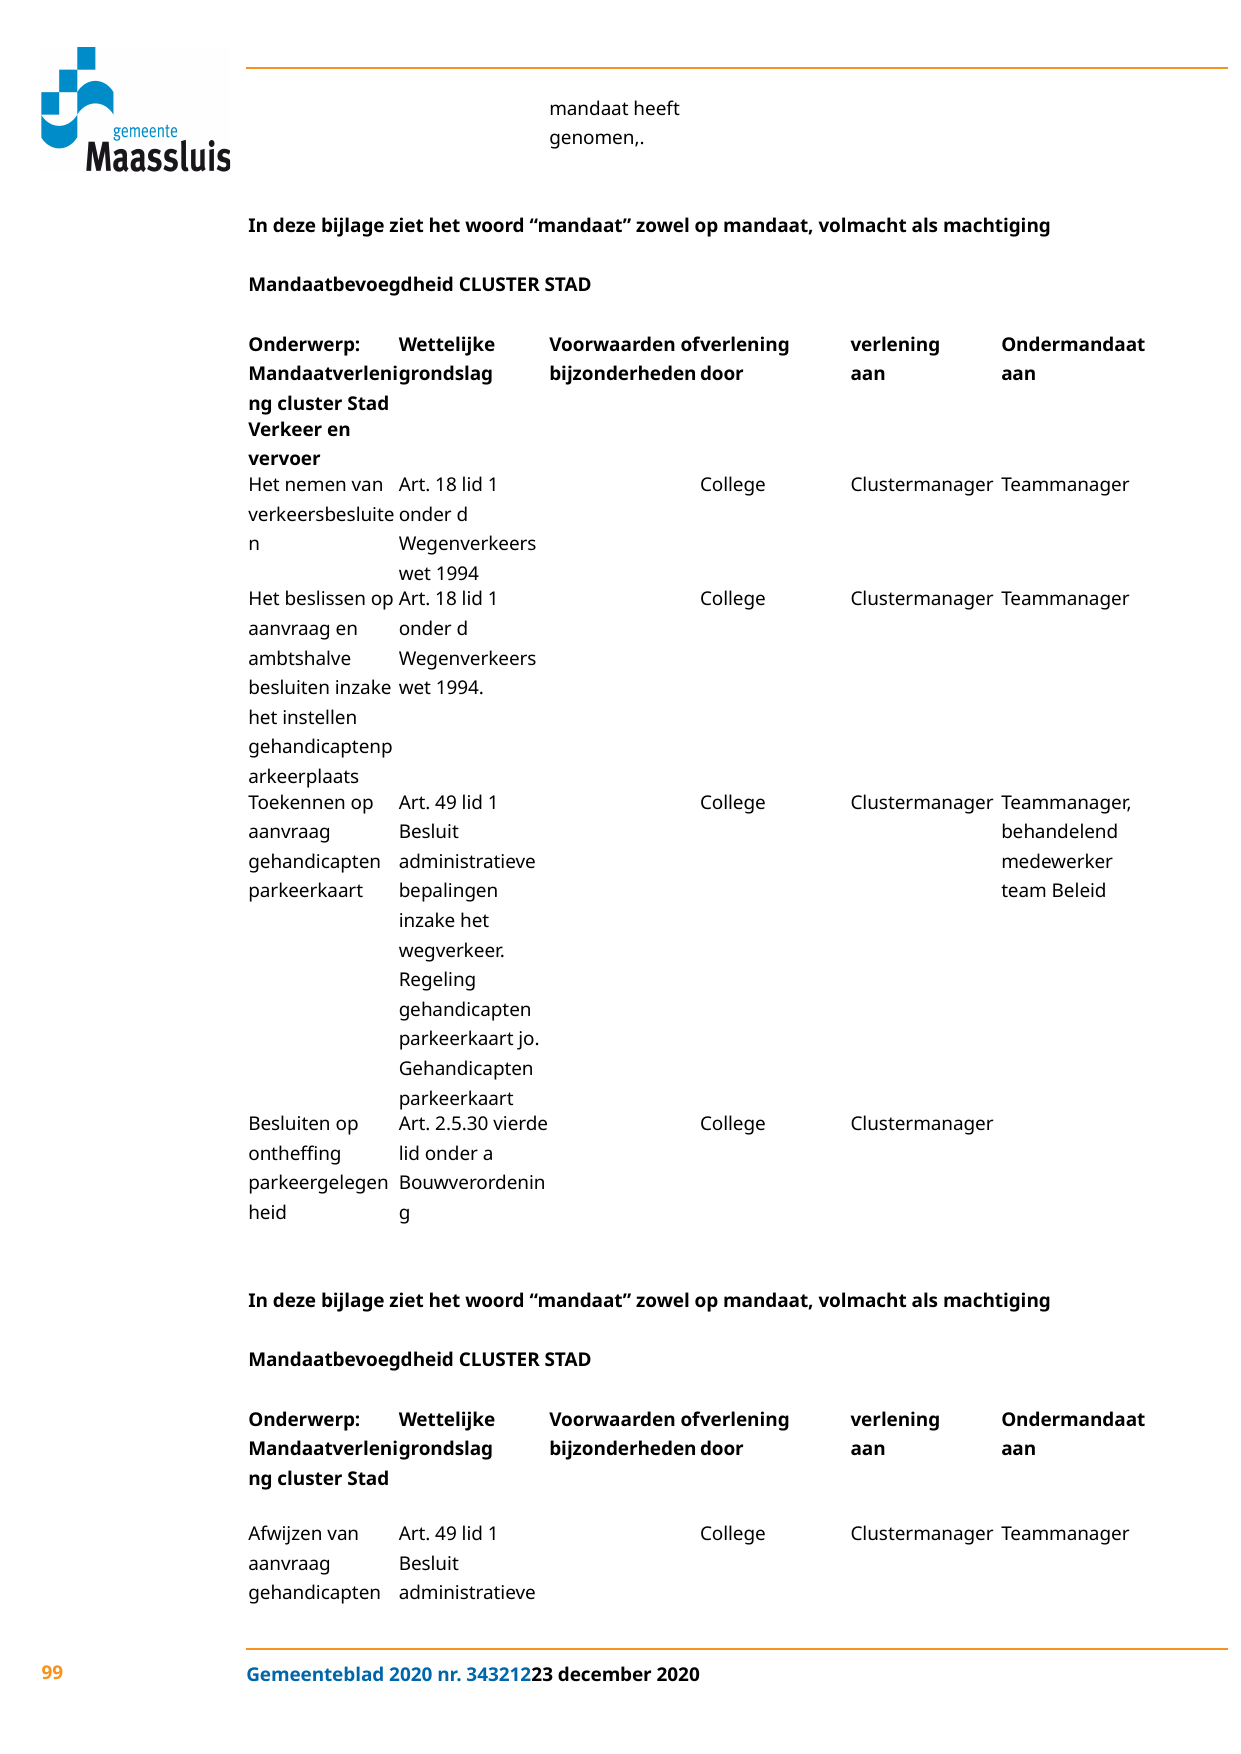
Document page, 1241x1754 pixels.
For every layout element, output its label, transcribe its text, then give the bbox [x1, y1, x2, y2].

table_cell Clustermanager [850, 471, 1001, 586]
table_cell [1001, 1110, 1152, 1225]
table_cell [549, 1110, 700, 1225]
picture [41, 47, 77, 92]
table_header Wettelijke grondslag [399, 331, 549, 416]
table_cell Art. 18 lid 1 onder d Wegenverkeers wet 1994 [399, 471, 549, 586]
table_cell [549, 471, 700, 586]
text In deze bijlage ziet het woord “mandaat” zowel op mandaat, volmacht als machtiging [248, 212, 1152, 238]
table_header Ondermandaat aan [1001, 331, 1152, 416]
table_cell [549, 416, 700, 471]
table_cell College [700, 1520, 850, 1605]
table_cell [399, 416, 549, 471]
table_cell Toekennen op aanvraag gehandicapten parkeerkaart [248, 789, 398, 1110]
text Mandaatbevoegdheid CLUSTER STAD [248, 272, 1152, 297]
table_cell [549, 789, 700, 1110]
picture [41, 47, 231, 172]
text Mandaatbevoegdheid CLUSTER STAD [248, 1346, 1152, 1372]
table_cell Teammanager, behandelend medewerker team Beleid [1001, 789, 1152, 1110]
table_cell Afwijzen van aanvraag gehandicapten [248, 1520, 398, 1605]
table_header Onderwerp: Mandaatverlening cluster Stad [248, 1406, 398, 1520]
table_cell Het nemen van verkeersbesluiten [248, 471, 398, 586]
table_cell Art. 18 lid 1 onder d Wegenverkeers wet 1994. [399, 586, 549, 789]
table_cell [850, 416, 1001, 471]
table_header verlening aan [850, 1406, 1001, 1520]
table_header verlening aan [850, 331, 1001, 416]
table_cell College [700, 471, 850, 586]
table_cell mandaat heeft genomen,. [549, 95, 700, 150]
table_cell [549, 1520, 700, 1605]
table_cell Clustermanager [850, 1110, 1001, 1225]
table_cell [700, 416, 850, 471]
table_header verlening door [700, 331, 850, 416]
table_cell Teammanager [1001, 586, 1152, 789]
table_cell College [700, 586, 850, 789]
table_cell Teammanager [1001, 471, 1152, 586]
table_header Ondermandaat aan [1001, 1406, 1152, 1520]
table_header Voorwaarden of bijzonderheden [549, 1406, 700, 1520]
table_cell [1001, 95, 1152, 150]
table_cell College [700, 1110, 850, 1225]
table_cell Teammanager [1001, 1520, 1152, 1605]
text In deze bijlage ziet het woord “mandaat” zowel op mandaat, volmacht als machtiging [248, 1287, 1152, 1313]
table_cell College [700, 789, 850, 1110]
table_cell Clustermanager [850, 789, 1001, 1110]
table_cell Clustermanager [850, 1520, 1001, 1605]
table_cell Verkeer en vervoer [248, 416, 398, 471]
table_cell [1001, 416, 1152, 471]
table_cell [700, 95, 850, 150]
table_cell [248, 95, 398, 150]
table_cell [549, 586, 700, 789]
table_header verlening door [700, 1406, 850, 1520]
table_cell Clustermanager [850, 586, 1001, 789]
table_cell Art. 49 lid 1 Besluit administratieve bepalingen inzake het wegverkeer. Regeling gehandicapten parkeerkaart jo. Gehandicapten parkeerkaart [399, 789, 549, 1110]
table_header Wettelijke grondslag [399, 1406, 549, 1520]
table_header Onderwerp: Mandaatverlening cluster Stad [248, 331, 398, 416]
table_cell [399, 95, 549, 150]
table_cell [850, 95, 1001, 150]
table_cell Het beslissen op aanvraag en ambtshalve besluiten inzake het instellen gehandicaptenparkeerplaats [248, 586, 398, 789]
table_cell Art. 49 lid 1 Besluit administratieve [399, 1520, 549, 1605]
table_header Voorwaarden of bijzonderheden [549, 331, 700, 416]
table_cell Besluiten op ontheffing parkeergelegenheid [248, 1110, 398, 1225]
table_cell Art. 2.5.30 vierde lid onder a Bouwverordening [399, 1110, 549, 1225]
